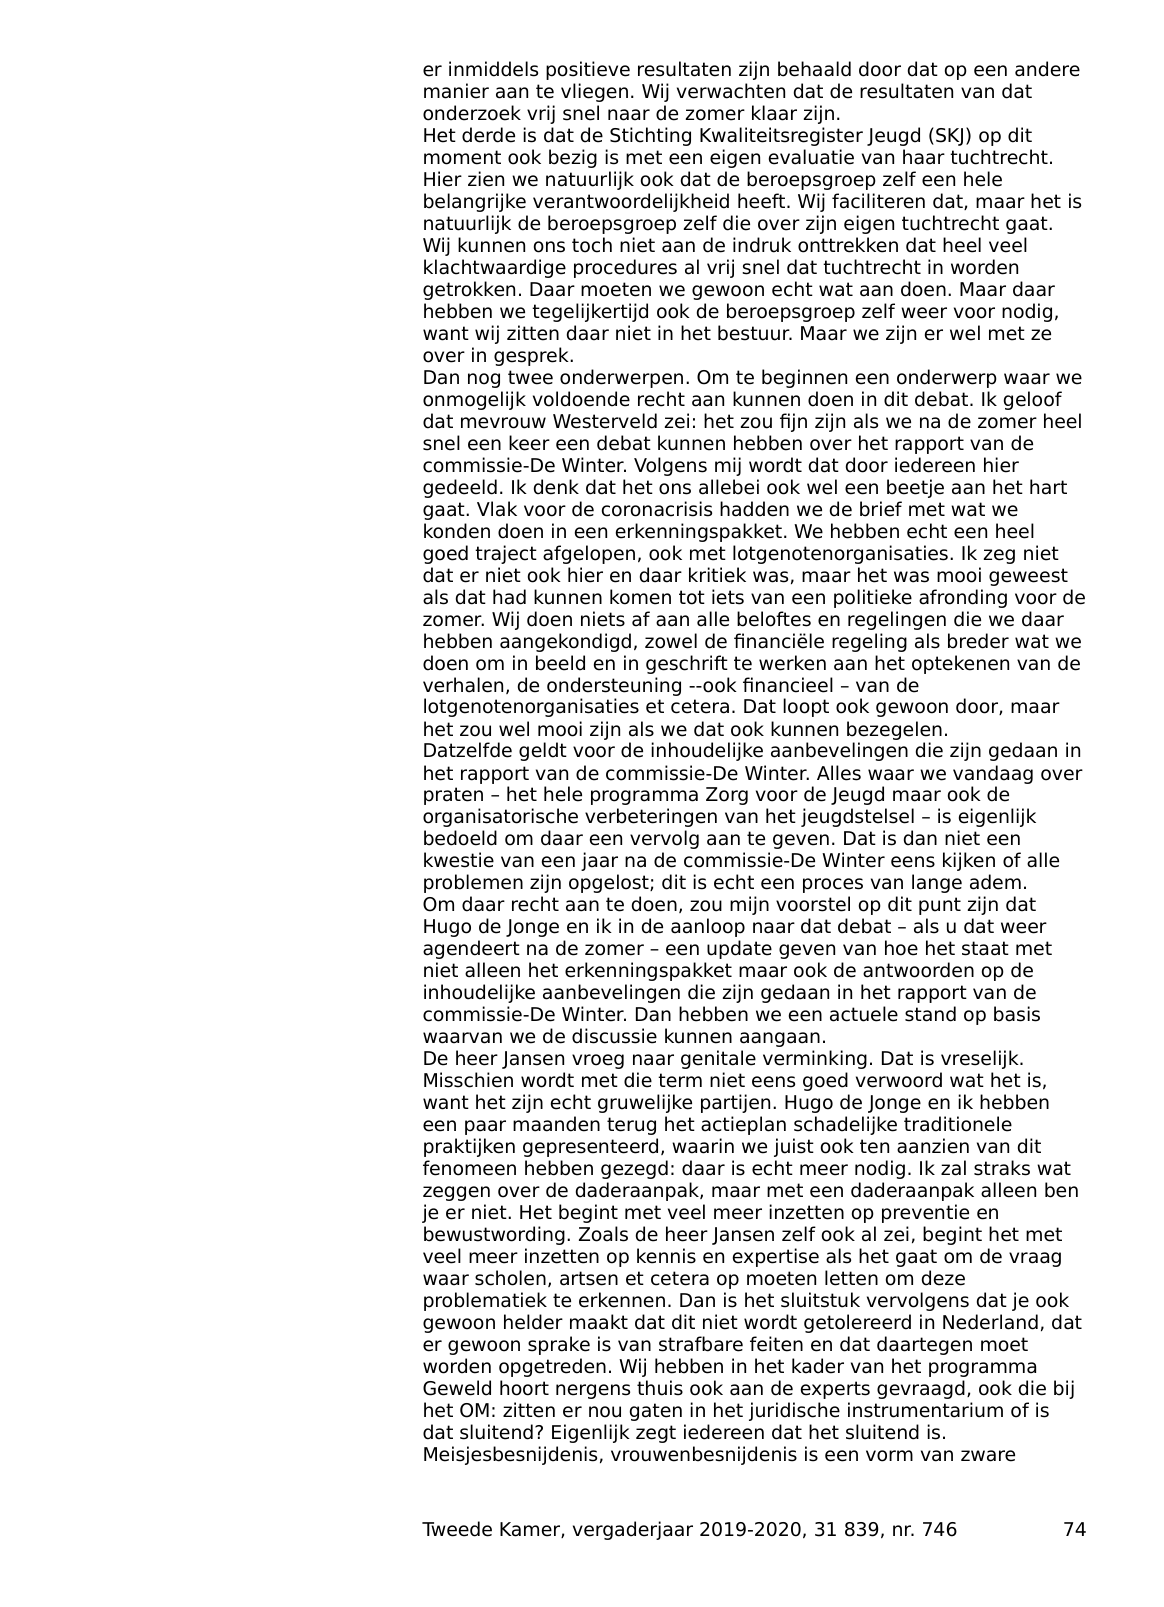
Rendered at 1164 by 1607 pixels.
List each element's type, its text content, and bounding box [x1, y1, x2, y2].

text er inmiddels positieve resultaten zijn behaald door dat op een andere manier aan te vliegen. Wij verwachten dat de resultaten van dat onderzoek vrij snel naar de zomer klaar zijn. [422, 59, 1087, 125]
text Dan nog twee onderwerpen. Om te beginnen een onderwerp waar we onmogelijk voldoende recht aan kunnen doen in dit debat. Ik geloof dat mevrouw Westerveld zei: het zou fijn zijn als we na de zomer heel snel een keer een debat kunnen hebben over het rapport van de commissie-De Winter. Volgens mij wordt dat door iedereen hier gedeeld. Ik denk dat het ons allebei ook wel een beetje aan het hart gaat. Vlak voor de coronacrisis hadden we de brief met wat we konden doen in een erkenningspakket. We hebben echt een heel goed traject afgelopen, ook met lotgenotenorganisaties. Ik zeg niet dat er niet ook hier en daar kritiek was, maar het was mooi geweest als dat had kunnen komen tot iets van een politieke afronding voor de zomer. Wij doen niets af aan alle beloftes en regelingen die we daar hebben aangekondigd, zowel de financiële regeling als breder wat we doen om in beeld en in geschrift te werken aan het optekenen van de verhalen, de ondersteuning --ook financieel – van de lotgenotenorganisaties et cetera. Dat loopt ook gewoon door, maar het zou wel mooi zijn als we dat ook kunnen bezegelen. [422, 367, 1087, 740]
text De heer Jansen vroeg naar genitale verminking. Dat is vreselijk. Misschien wordt met die term niet eens goed verwoord wat het is, want het zijn echt gruwelijke partijen. Hugo de Jonge en ik hebben een paar maanden terug het actieplan schadelijke traditionele praktijken gepresenteerd, waarin we juist ook ten aanzien van dit fenomeen hebben gezegd: daar is echt meer nodig. Ik zal straks wat zeggen over de daderaanpak, maar met een daderaanpak alleen ben je er niet. Het begint met veel meer inzetten op preventie en bewustwording. Zoals de heer Jansen zelf ook al zei, begint het met veel meer inzetten op kennis en expertise als het gaat om de vraag waar scholen, artsen et cetera op moeten letten om deze problematiek te erkennen. Dan is het sluitstuk vervolgens dat je ook gewoon helder maakt dat dit niet wordt getolereerd in Nederland, dat er gewoon sprake is van strafbare feiten en dat daartegen moet worden opgetreden. Wij hebben in het kader van het programma Geweld hoort nergens thuis ook aan de experts gevraagd, ook die bij het OM: zitten er nou gaten in het juridische instrumentarium of is dat sluitend? Eigenlijk zegt iedereen dat het sluitend is. Meisjesbesnijdenis, vrouwenbesnijdenis is een vorm van zware [422, 1048, 1087, 1466]
text Datzelfde geldt voor de inhoudelijke aanbevelingen die zijn gedaan in het rapport van de commissie-De Winter. Alles waar we vandaag over praten – het hele programma Zorg voor de Jeugd maar ook de organisatorische verbeteringen van het jeugdstelsel – is eigenlijk bedoeld om daar een vervolg aan te geven. Dat is dan niet een kwestie van een jaar na de commissie-De Winter eens kijken of alle problemen zijn opgelost; dit is echt een proces van lange adem. [422, 740, 1087, 894]
text Het derde is dat de Stichting Kwaliteitsregister Jeugd (SKJ) op dit moment ook bezig is met een eigen evaluatie van haar tuchtrecht. Hier zien we natuurlijk ook dat de beroepsgroep zelf een hele belangrijke verantwoordelijkheid heeft. Wij faciliteren dat, maar het is natuurlijk de beroepsgroep zelf die over zijn eigen tuchtrecht gaat. Wij kunnen ons toch niet aan de indruk onttrekken dat heel veel klachtwaardige procedures al vrij snel dat tuchtrecht in worden getrokken. Daar moeten we gewoon echt wat aan doen. Maar daar hebben we tegelijkertijd ook de beroepsgroep zelf weer voor nodig, want wij zitten daar niet in het bestuur. Maar we zijn er wel met ze over in gesprek. [422, 125, 1087, 367]
text Om daar recht aan te doen, zou mijn voorstel op dit punt zijn dat Hugo de Jonge en ik in de aanloop naar dat debat – als u dat weer agendeert na de zomer – een update geven van hoe het staat met niet alleen het erkenningspakket maar ook de antwoorden op de inhoudelijke aanbevelingen die zijn gedaan in het rapport van de commissie-De Winter. Dan hebben we een actuele stand op basis waarvan we de discussie kunnen aangaan. [422, 894, 1087, 1048]
